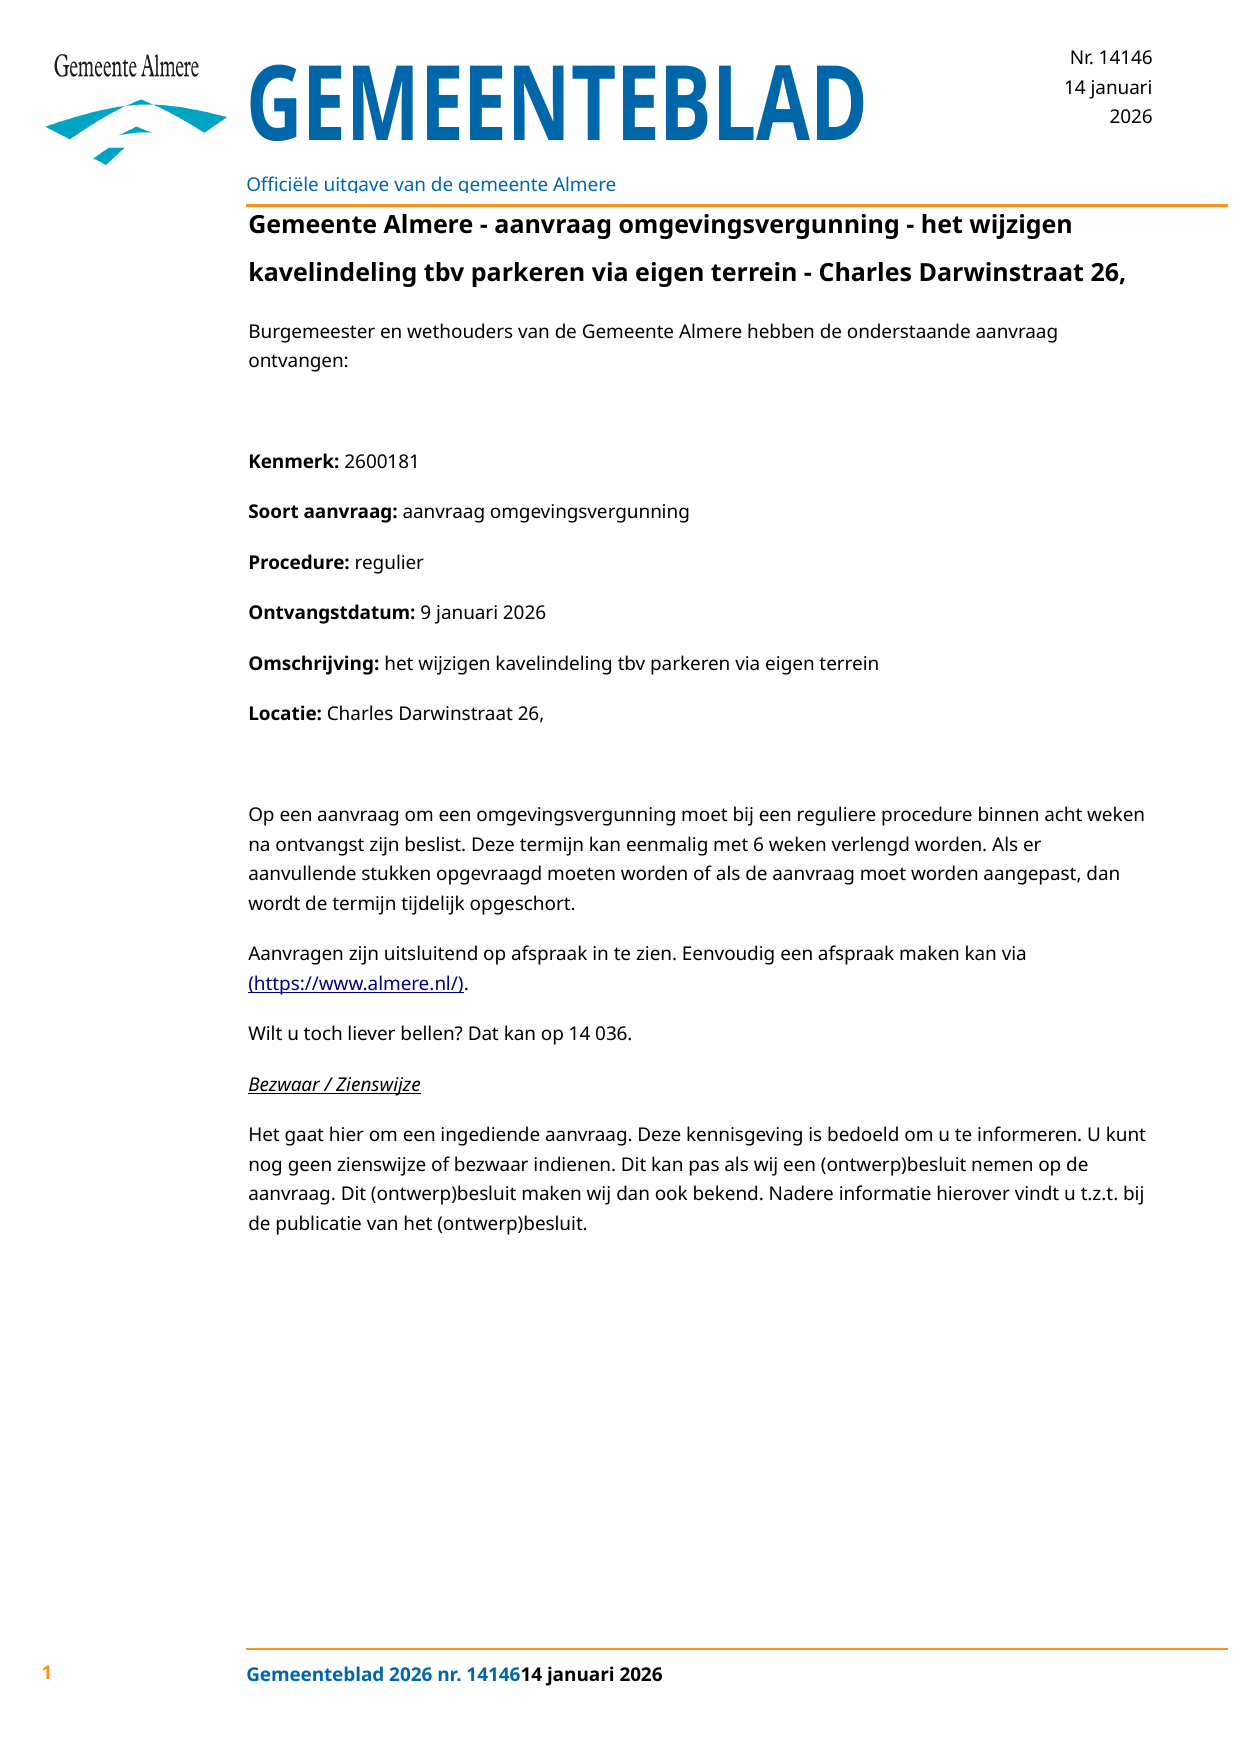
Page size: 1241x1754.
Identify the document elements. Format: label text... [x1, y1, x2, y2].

text Procedure: regulier [248, 549, 1152, 575]
text Kenmerk: 2600181 [248, 448, 1152, 474]
text Aanvragen zijn uitsluitend op afspraak in te zien. Eenvoudig een afspraak maken kan via (https://www.almere.nl/). [248, 940, 1152, 996]
text Gemeente Almere - aanvraag omgevingsvergunning - het wijzigen kavelindeling tbv parkeren via eigen terrein - Charles Darwinstraat 26, [248, 207, 1152, 288]
text Het gaat hier om een ingediende aanvraag. Deze kennisgeving is bedoeld om u te informeren. U kunt nog geen zienswijze of bezwaar indienen. Dit kan pas als wij een (ontwerp)besluit nemen op de aanvraag. Dit (ontwerp)besluit maken wij dan ook bekend. Nadere informatie hierover vindt u t.z.t. bij de publicatie van het (ontwerp)besluit. [248, 1121, 1152, 1236]
text Ontvangstdatum: 9 januari 2026 [248, 599, 1152, 625]
text Bezwaar / Zienswijze [248, 1071, 1152, 1097]
text Op een aanvraag om een omgevingsvergunning moet bij een reguliere procedure binnen acht weken na ontvangst zijn beslist. Deze termijn kan eenmalig met 6 weken verlengd worden. Als er aanvullende stukken opgevraagd moeten worden of als de aanvraag moet worden aangepast, dan wordt de termijn tijdelijk opgeschort. [248, 801, 1152, 916]
text Omschrijving: het wijzigen kavelindeling tbv parkeren via eigen terrein [248, 650, 1152, 676]
picture [41, 47, 231, 172]
text Wilt u toch liever bellen? Dat kan op 14 036. [248, 1020, 1152, 1046]
text Soort aanvraag: aanvraag omgevingsvergunning [248, 499, 1152, 524]
text Burgemeester en wethouders van de Gemeente Almere hebben de onderstaande aanvraag ontvangen: [248, 318, 1152, 373]
text Locatie: Charles Darwinstraat 26, [248, 700, 1152, 726]
